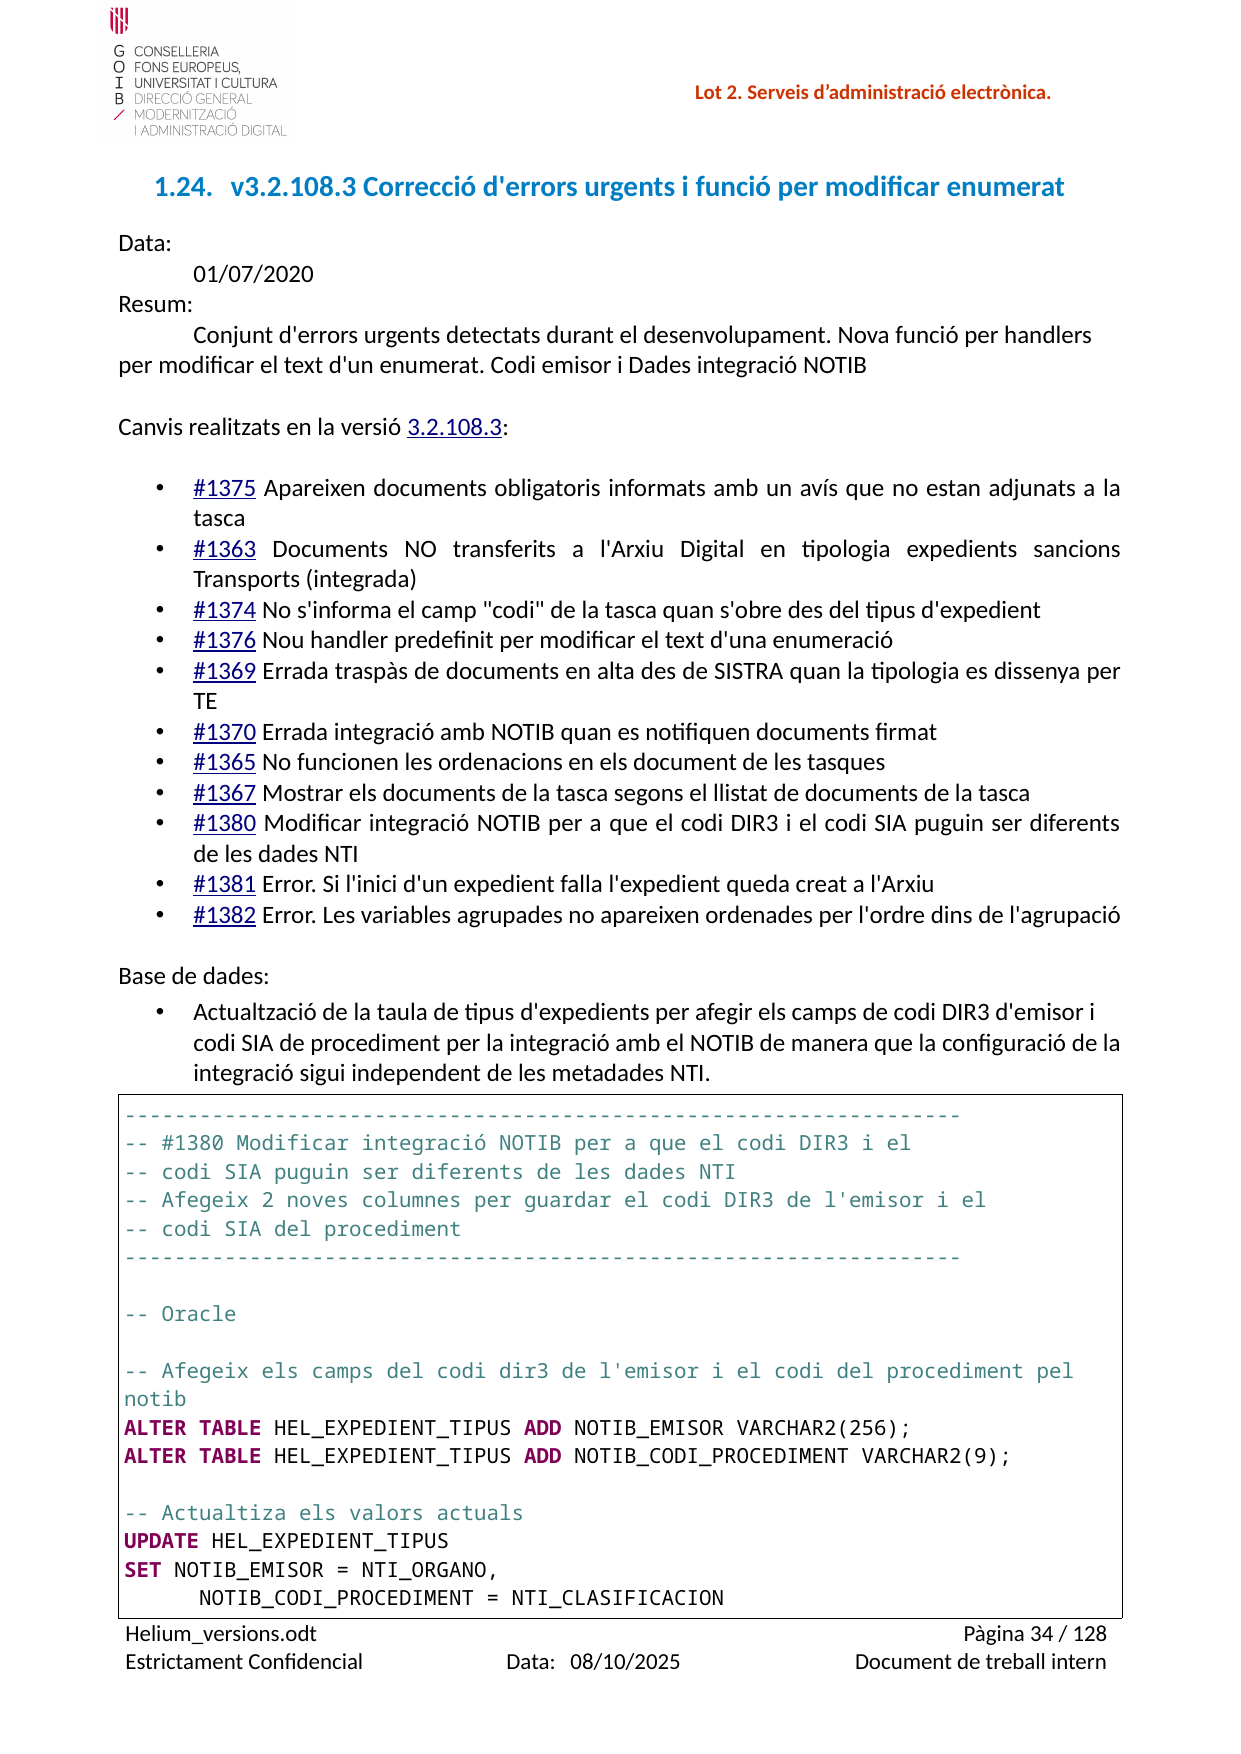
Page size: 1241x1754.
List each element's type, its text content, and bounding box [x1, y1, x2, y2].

picture [100, 0, 297, 144]
text 01/07/2020 [118, 258, 1122, 289]
list #1363 Documents NO transferits a l'Arxiu Digital en tipologia expedients sancions Transports (integrada) [156, 533, 1122, 594]
list Actualtzació de la taula de tipus d'expedients per afegir els camps de codi DIR3 d'emisor i codi SIA de procediment per la integració amb el NOTIB de manera que la configuració de la integració sigui independent de les metadades NTI. [156, 997, 1122, 1088]
text Conjunt d'errors urgents detectats durant el desenvolupament. Nova funció per handlers per modificar el text d'un enumerat. Codi emisor i Dades integració NOTIB [118, 319, 1122, 380]
text Canvis realitzats en la versió 3.2.108.3: [118, 411, 1122, 441]
text Data: [118, 228, 1122, 258]
list #1374 No s'informa el camp "codi" de la tasca quan s'obre des del tipus d'expedient [156, 594, 1122, 624]
table_header ------------------------------------------------------------------- -- #1380 Modificar integració NOTIB per a que el codi DIR3 i el -- codi SIA puguin ser diferents de les dades NTI -- Afegeix 2 noves columnes per guardar el codi DIR3 de l'emisor i el -- codi SIA del procediment ------------------------------------------------------------------- -- Oracle -- Afegeix els camps del codi dir3 de l'emisor i el codi del procediment pel notib ALTER TABLE HEL_EXPEDIENT_TIPUS ADD NOTIB_EMISOR VARCHAR2(256); ALTER TABLE HEL_EXPEDIENT_TIPUS ADD NOTIB_CODI_PROCEDIMENT VARCHAR2(9); -- Actualtiza els valors actuals UPDATE HEL_EXPEDIENT_TIPUS SET NOTIB_EMISOR = NTI_ORGANO, NOTIB_CODI_PROCEDIMENT = NTI_CLASIFICACION [119, 1095, 1122, 1617]
text Base de dades: [118, 960, 1122, 991]
list #1380 Modificar integració NOTIB per a que el codi DIR3 i el codi SIA puguin ser diferents de les dades NTI [156, 807, 1122, 868]
list #1365 No funcionen les ordenacions en els document de les tasques [156, 746, 1122, 777]
list #1376 Nou handler predefinit per modificar el text d'una enumeració [156, 624, 1122, 655]
text Resum: [118, 289, 1122, 319]
list #1367 Mostrar els documents de la tasca segons el llistat de documents de la tasca [156, 777, 1122, 807]
subtitle v3.2.108.3 Correcció d'errors urgents i funció per modificar enumerat [153, 168, 1122, 204]
list #1382 Error. Les variables agrupades no apareixen ordenades per l'ordre dins de l'agrupació [156, 899, 1122, 929]
list #1370 Errada integració amb NOTIB quan es notifiquen documents firmat [156, 716, 1122, 746]
list #1369 Errada traspàs de documents en alta des de SISTRA quan la tipologia es dissenya per TE [156, 655, 1122, 716]
list #1381 Error. Si l'inici d'un expedient falla l'expedient queda creat a l'Arxiu [156, 868, 1122, 899]
list #1375 Apareixen documents obligatoris informats amb un avís que no estan adjunats a la tasca [156, 472, 1122, 533]
